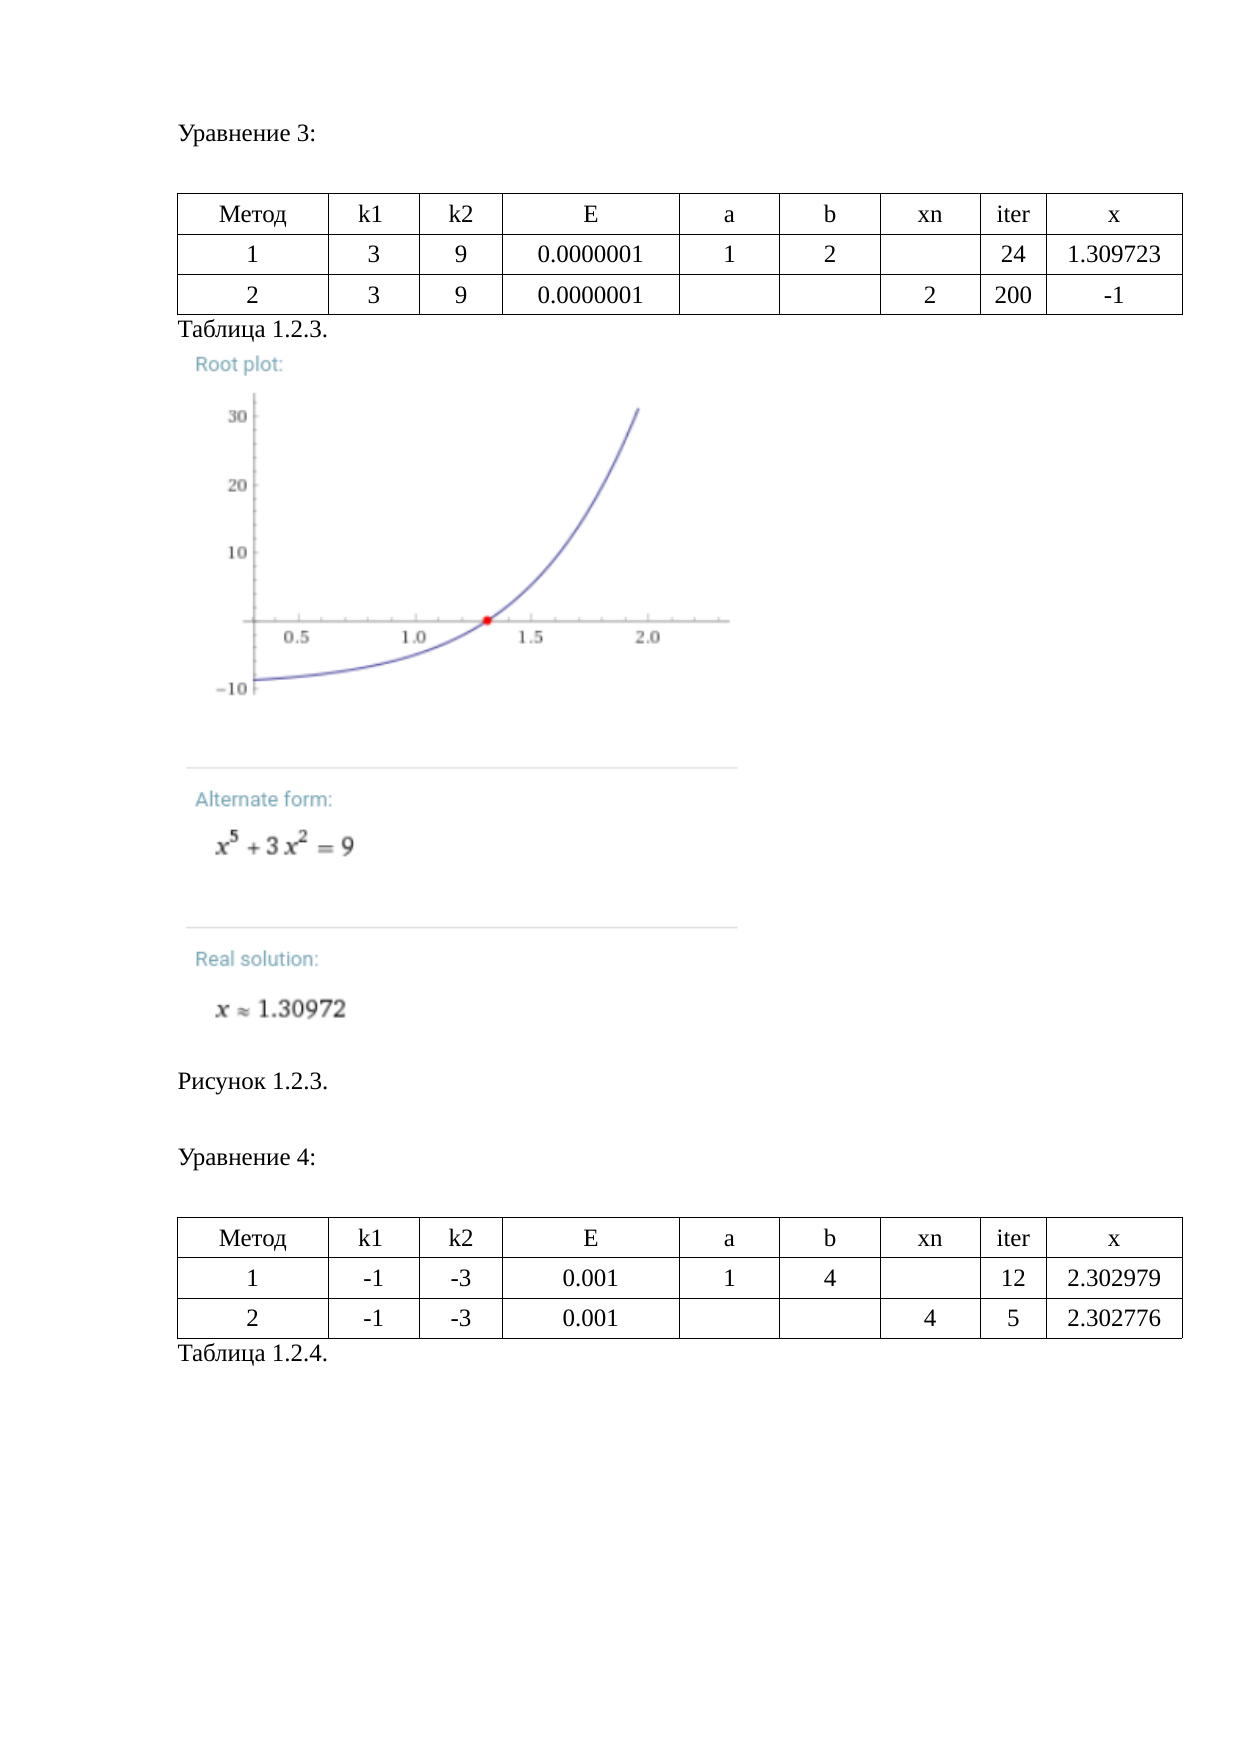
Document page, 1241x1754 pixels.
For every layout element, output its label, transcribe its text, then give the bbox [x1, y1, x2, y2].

table_header k2 [420, 1218, 502, 1257]
table_cell 4 [780, 1258, 880, 1297]
text Таблица 1.2.4. [177, 1339, 1181, 1367]
table_header k1 [329, 194, 419, 234]
table_cell -1 [329, 1258, 419, 1297]
table_cell 1 [680, 235, 779, 274]
table_cell 200 [981, 275, 1046, 314]
table_header Метод [178, 1218, 328, 1257]
table_header E [503, 1218, 679, 1257]
table_header k1 [329, 1218, 419, 1257]
table_header E [503, 194, 679, 234]
table_cell -3 [420, 1258, 502, 1297]
table_cell 3 [329, 275, 419, 314]
table_cell 2 [881, 275, 980, 314]
table_header b [780, 194, 880, 234]
table_cell -1 [329, 1299, 419, 1338]
table_header a [680, 1218, 779, 1257]
table_header x [1047, 194, 1182, 234]
table_header k2 [420, 194, 502, 234]
table_header b [780, 1218, 880, 1257]
table_cell -1 [1047, 275, 1182, 314]
table_cell [881, 1258, 980, 1297]
text Таблица 1.2.3. [177, 315, 1181, 343]
table_header iter [981, 194, 1046, 234]
table_cell 3 [329, 235, 419, 274]
table_cell 5 [981, 1299, 1046, 1338]
table_cell 1 [680, 1258, 779, 1297]
table_cell 2.302979 [1047, 1258, 1182, 1297]
table_cell 24 [981, 235, 1046, 274]
table_cell 1.309723 [1047, 235, 1182, 274]
table_cell 0.001 [503, 1258, 679, 1297]
table_cell [780, 275, 880, 314]
table_cell 0.001 [503, 1299, 679, 1338]
table_cell 2 [780, 235, 880, 274]
table_cell 0.0000001 [503, 235, 679, 274]
table_cell 9 [420, 235, 502, 274]
table_cell [780, 1299, 880, 1338]
table_cell 12 [981, 1258, 1046, 1297]
table_cell 0.0000001 [503, 275, 679, 314]
table_cell [680, 1299, 779, 1338]
table_header xn [881, 1218, 980, 1257]
text Уравнение 3: [177, 118, 1181, 147]
table_cell 1 [178, 1258, 328, 1297]
table_header x [1047, 1218, 1182, 1257]
table_cell 2.302776 [1047, 1299, 1182, 1338]
table_header Метод [178, 194, 328, 234]
table_cell -3 [420, 1299, 502, 1338]
table_cell 9 [420, 275, 502, 314]
text Уравнение 4: [177, 1142, 1181, 1170]
text Рисунок 1.2.3. [177, 1066, 1181, 1095]
table_cell 2 [178, 1299, 328, 1338]
table_cell 4 [881, 1299, 980, 1338]
table_header xn [881, 194, 980, 234]
table_header iter [981, 1218, 1046, 1257]
table_cell 1 [178, 235, 328, 274]
picture [186, 352, 738, 1057]
table_cell [881, 235, 980, 274]
table_cell 2 [178, 275, 328, 314]
table_header a [680, 194, 779, 234]
table_cell [680, 275, 779, 314]
